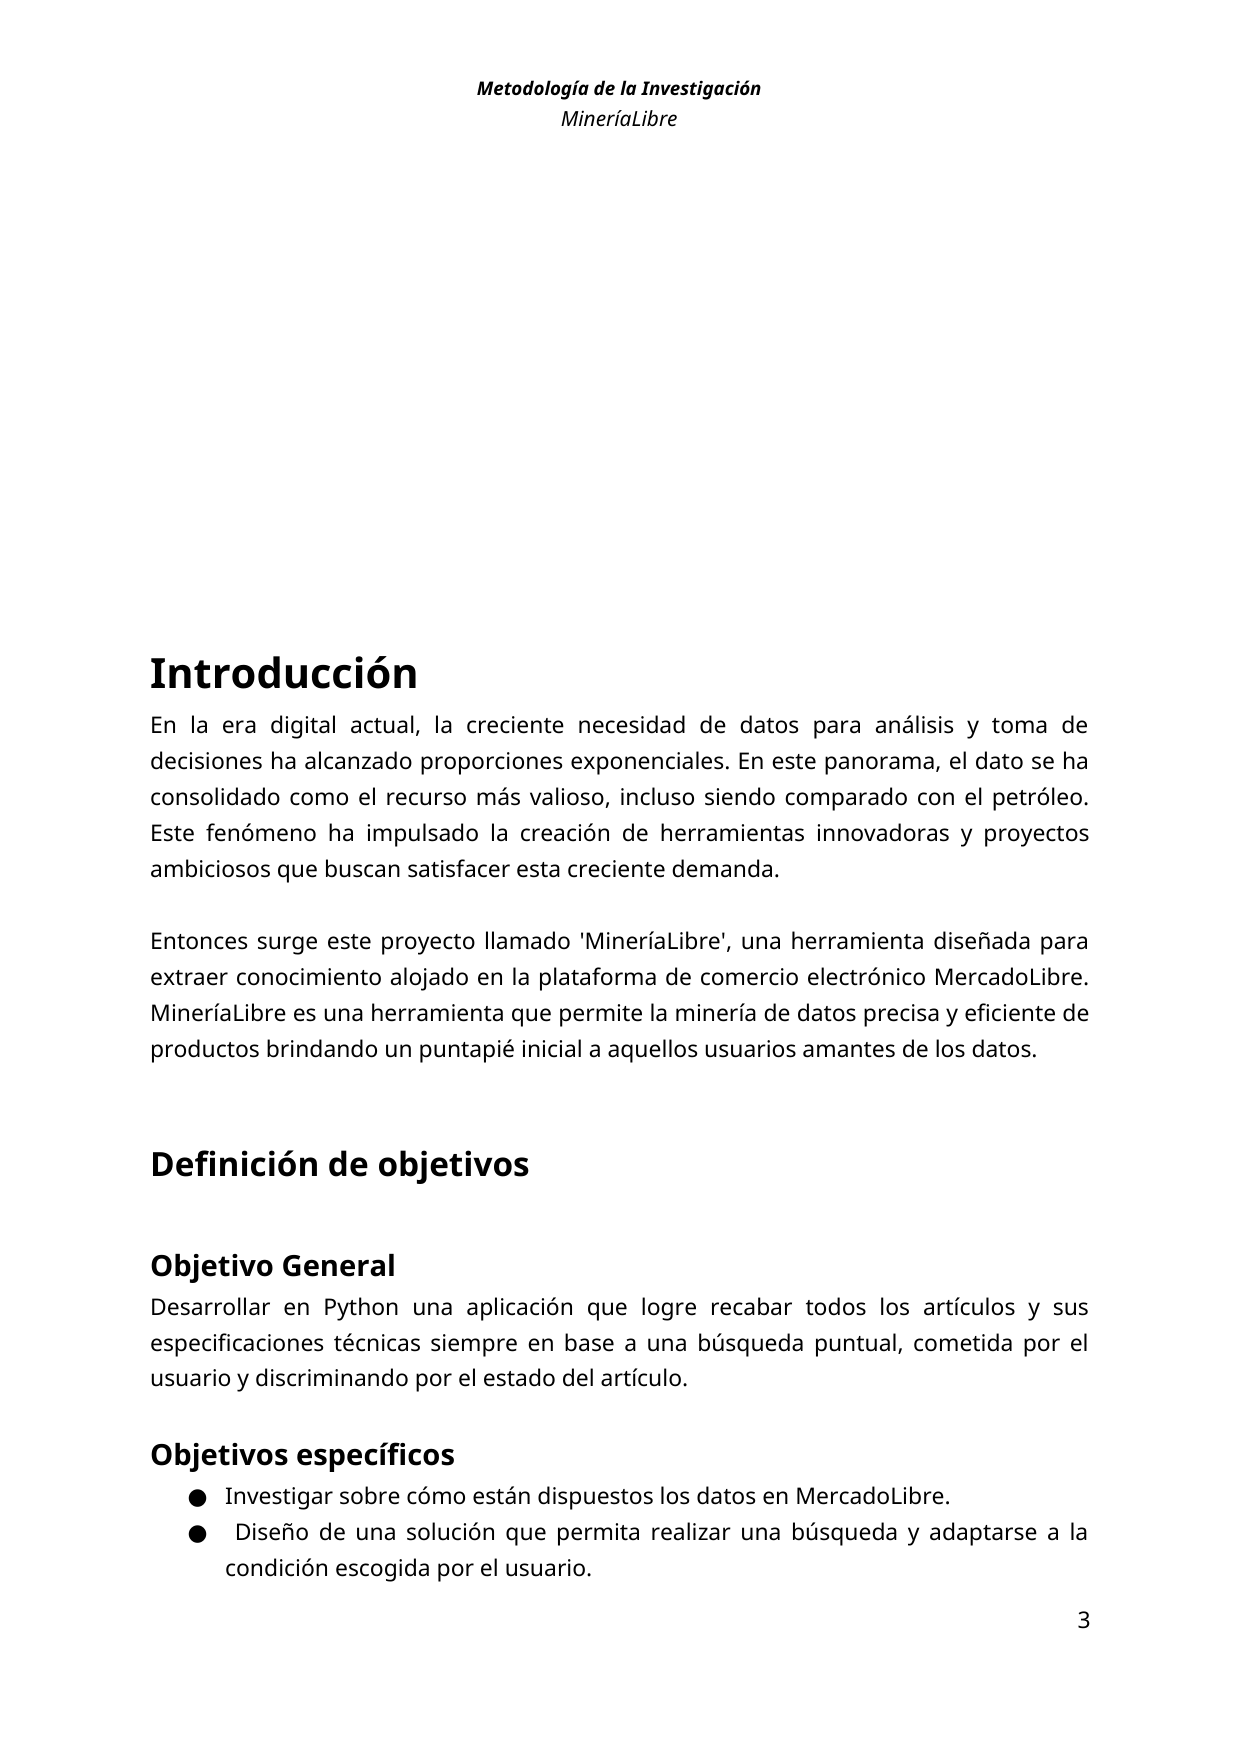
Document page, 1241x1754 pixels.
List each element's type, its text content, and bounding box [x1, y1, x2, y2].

text Introducción [150, 644, 1090, 701]
text Definición de objetivos [150, 1141, 1090, 1186]
text Entonces surge este proyecto llamado 'MineríaLibre', una herramienta diseñada para extraer conocimiento alojado en la plataforma de comercio electrónico MercadoLibre. MineríaLibre es una herramienta que permite la minería de datos precisa y eficiente de productos brindando un puntapié inicial a aquellos usuarios amantes de los datos. [150, 925, 1090, 1064]
text Objetivos específicos [150, 1434, 1090, 1474]
list Investigar sobre cómo están dispuestos los datos en MercadoLibre. [187, 1480, 1090, 1511]
text Objetivo General [150, 1245, 1090, 1284]
text Desarrollar en Python una aplicación que logre recabar todos los artículos y sus especificaciones técnicas siempre en base a una búsqueda puntual, cometida por el usuario y discriminando por el estado del artículo. [150, 1291, 1090, 1394]
list Diseño de una solución que permita realizar una búsqueda y adaptarse a la condición escogida por el usuario. [187, 1516, 1090, 1583]
text En la era digital actual, la creciente necesidad de datos para análisis y toma de decisiones ha alcanzado proporciones exponenciales. En este panorama, el dato se ha consolidado como el recurso más valioso, incluso siendo comparado con el petróleo. Este fenómeno ha impulsado la creación de herramientas innovadoras y proyectos ambiciosos que buscan satisfacer esta creciente demanda. [150, 709, 1090, 884]
